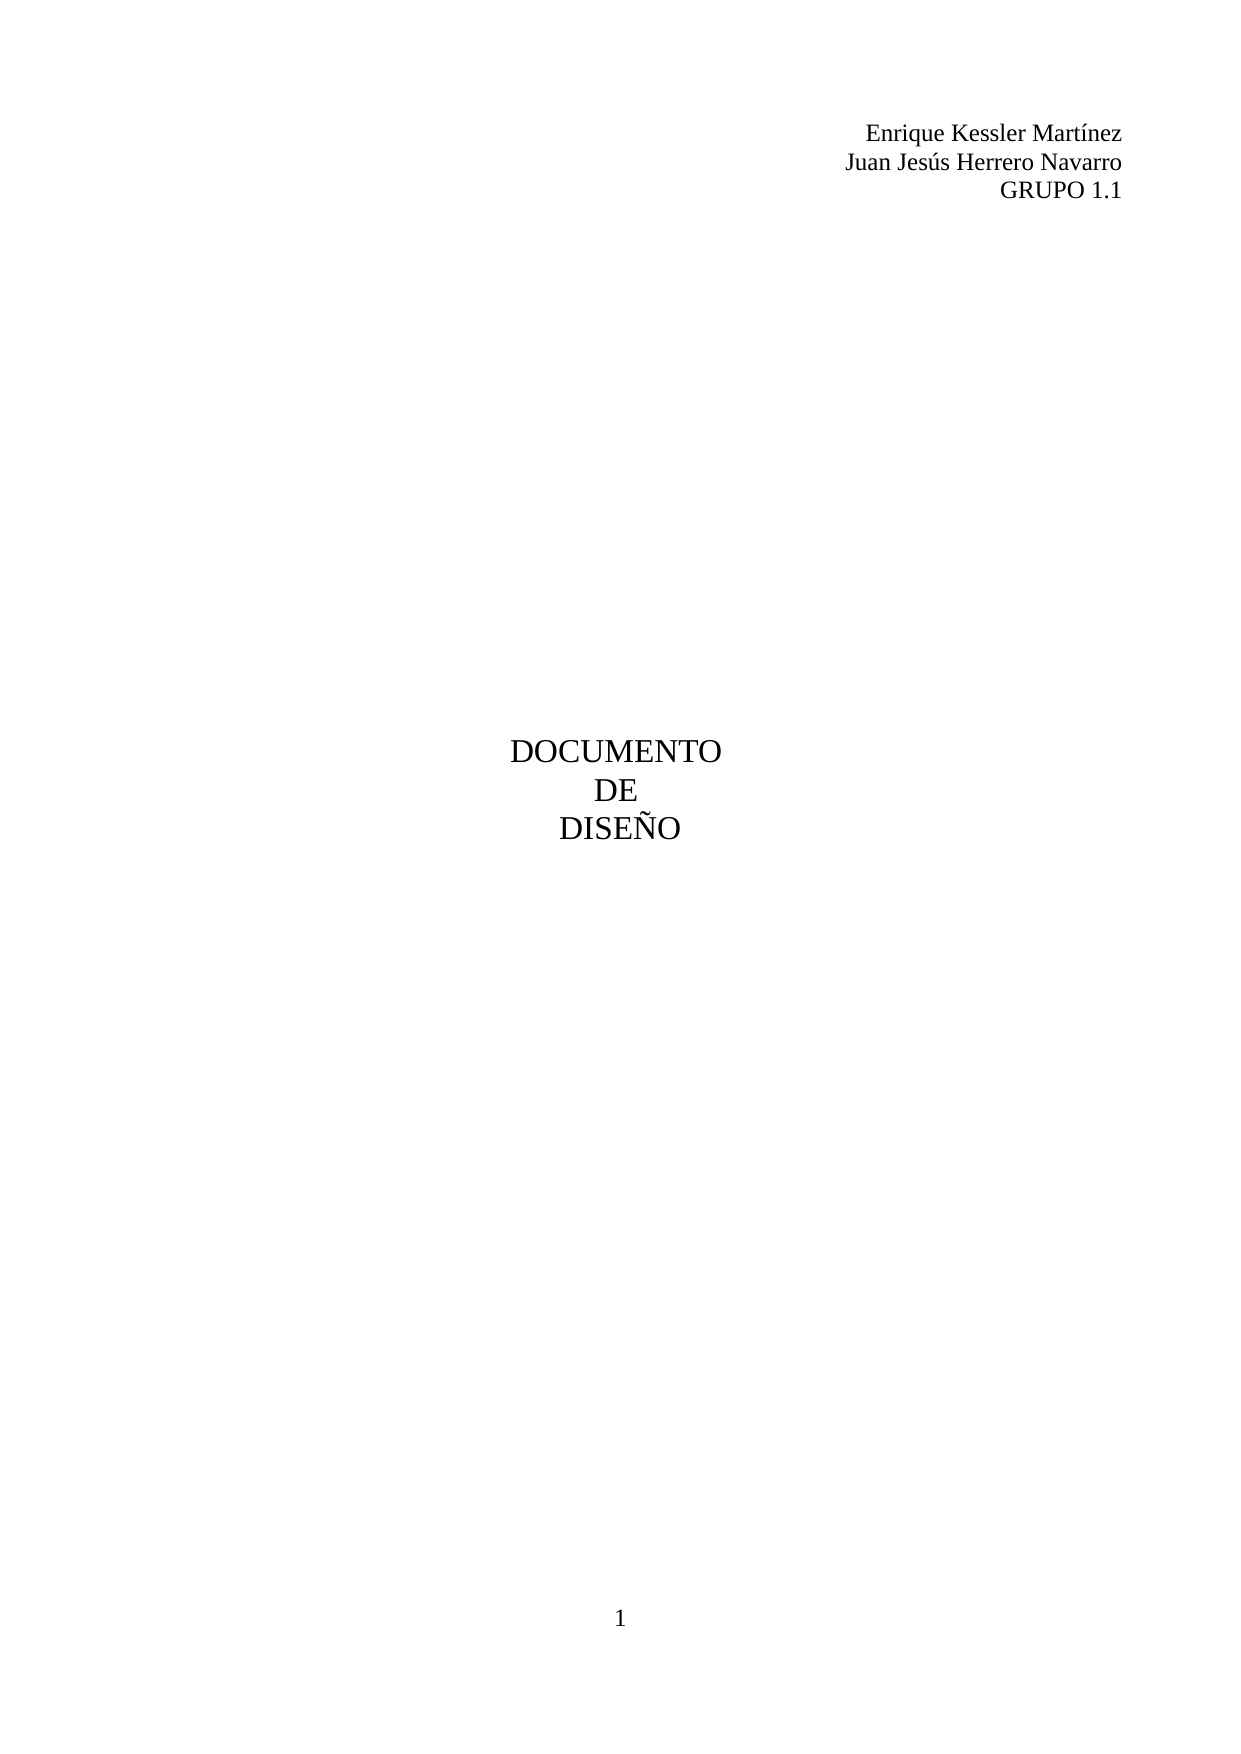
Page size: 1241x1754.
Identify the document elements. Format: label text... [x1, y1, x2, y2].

text GRUPO 1.1 [118, 176, 1122, 204]
text 1 [118, 1603, 1122, 1632]
text Enrique Kessler Martínez [118, 118, 1122, 147]
text DISEÑO [118, 808, 1122, 846]
text DOCUMENTO [118, 731, 1122, 770]
text Juan Jesús Herrero Navarro [118, 147, 1122, 176]
text DE [118, 770, 1122, 808]
